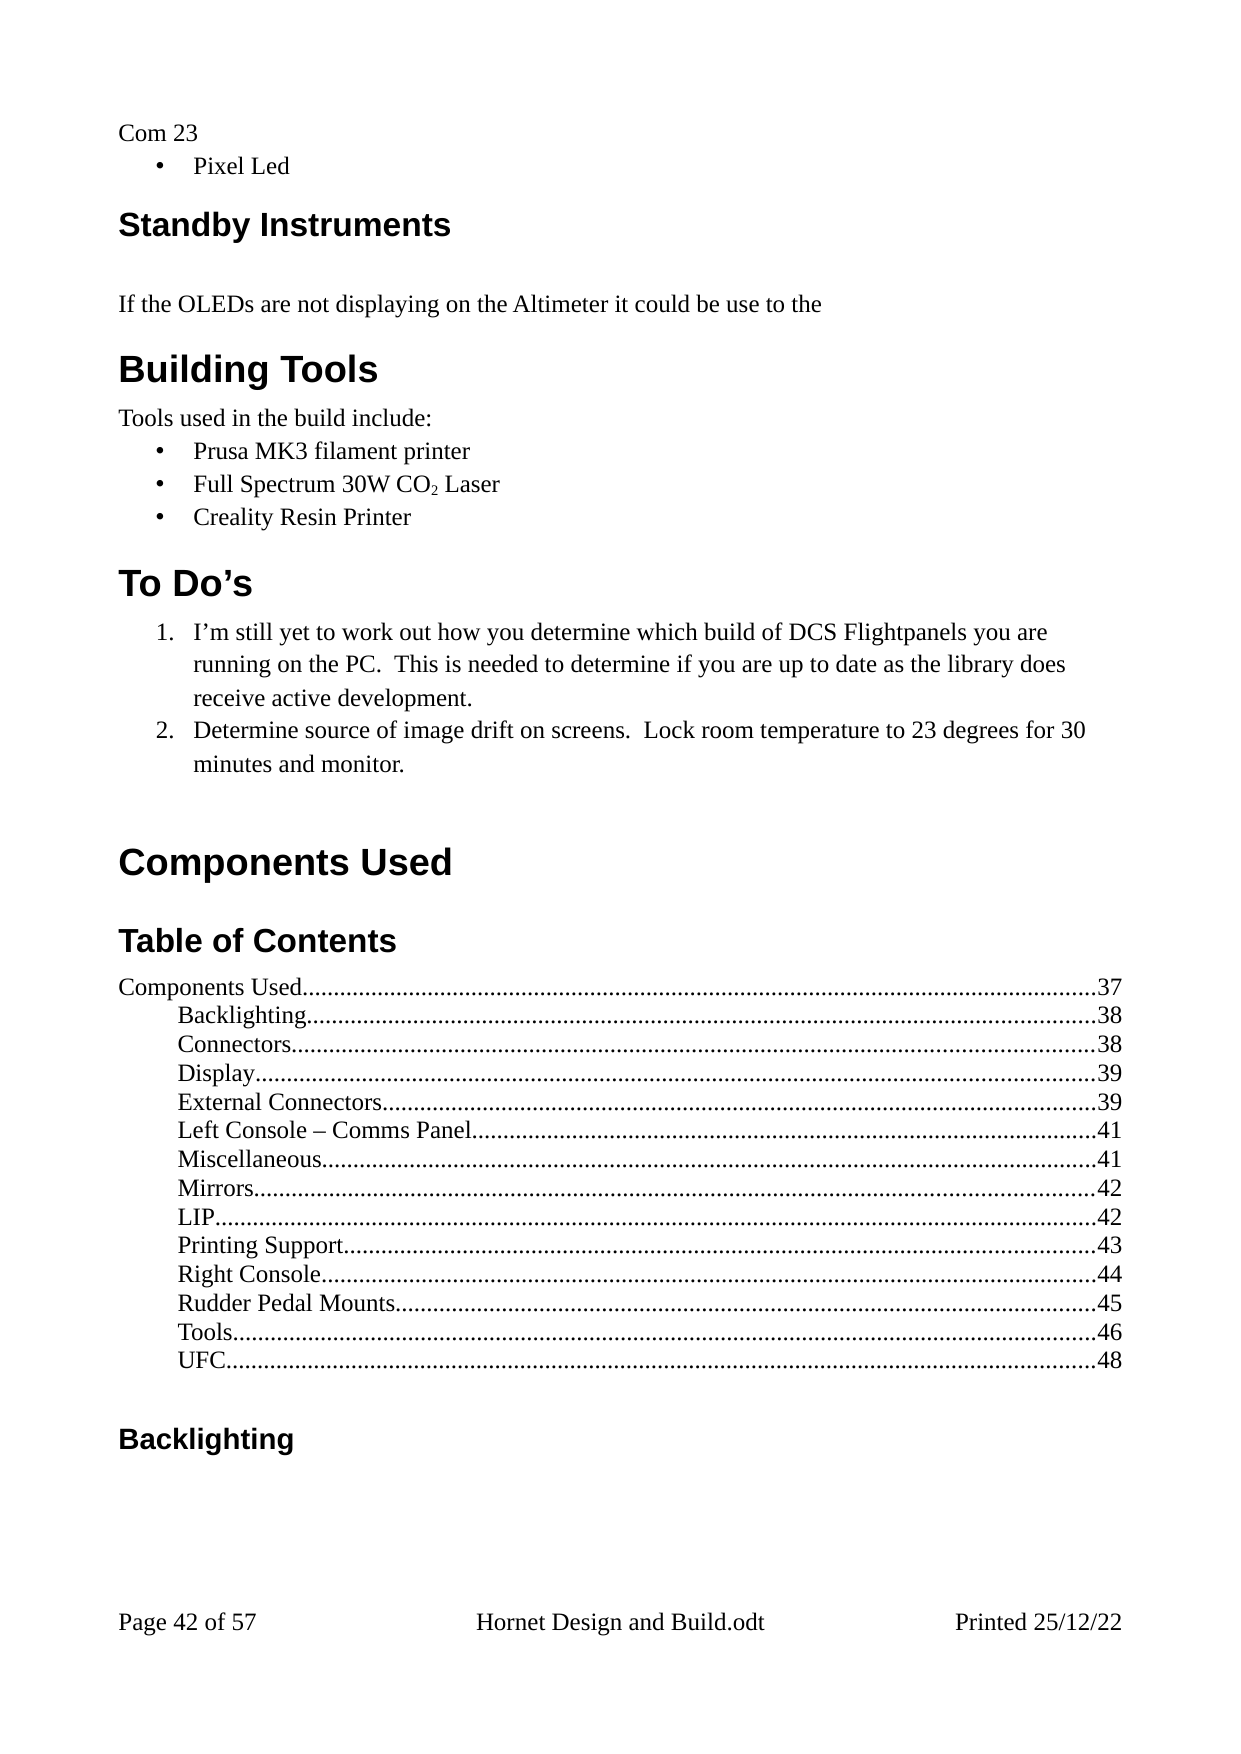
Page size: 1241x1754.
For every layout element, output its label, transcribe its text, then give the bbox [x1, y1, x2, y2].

text Mirrors 42 [177, 1173, 1122, 1202]
text LIP 42 [177, 1202, 1122, 1231]
text Right Console 44 [177, 1259, 1122, 1288]
text Tools 46 [177, 1317, 1122, 1346]
text Tools used in the build include: [118, 403, 1122, 432]
text Connectors 38 [177, 1029, 1122, 1058]
text Backlighting 38 [177, 1001, 1122, 1029]
text If the OLEDs are not displaying on the Altimeter it could be use to the [118, 289, 1122, 318]
list Prusa MK3 filament printer [156, 436, 1122, 465]
text Miscellaneous 41 [177, 1144, 1122, 1173]
text External Connectors 39 [177, 1087, 1122, 1116]
list I’m still yet to work out how you determine which build of DCS Flightpanels you are running on the PC. This is needed to determine if you are up to date as the library does receive active development. [156, 617, 1122, 711]
text Left Console – Comms Panel 41 [177, 1116, 1122, 1144]
subtitle Backlighting [118, 1422, 1122, 1456]
list Determine source of image drift on screens. Lock room temperature to 23 degrees for 30 minutes and monitor. [156, 716, 1122, 777]
text Rudder Pedal Mounts 45 [177, 1288, 1122, 1317]
text Display 39 [177, 1058, 1122, 1087]
text Components Used 37 [118, 972, 1122, 1001]
text Com 23 [118, 118, 1122, 147]
list Pixel Led [156, 151, 1122, 180]
subtitle Building Tools [118, 347, 1122, 391]
subtitle Components Used [118, 840, 1122, 883]
subtitle Table of Contents [118, 921, 1122, 959]
list Creality Resin Printer [156, 502, 1122, 531]
subtitle Standby Instruments [118, 205, 1122, 244]
list Full Spectrum 30W CO2 Laser [156, 469, 1122, 498]
text UFC 48 [177, 1346, 1122, 1374]
text Printing Support 43 [177, 1231, 1122, 1259]
subtitle To Do’s [118, 560, 1122, 604]
